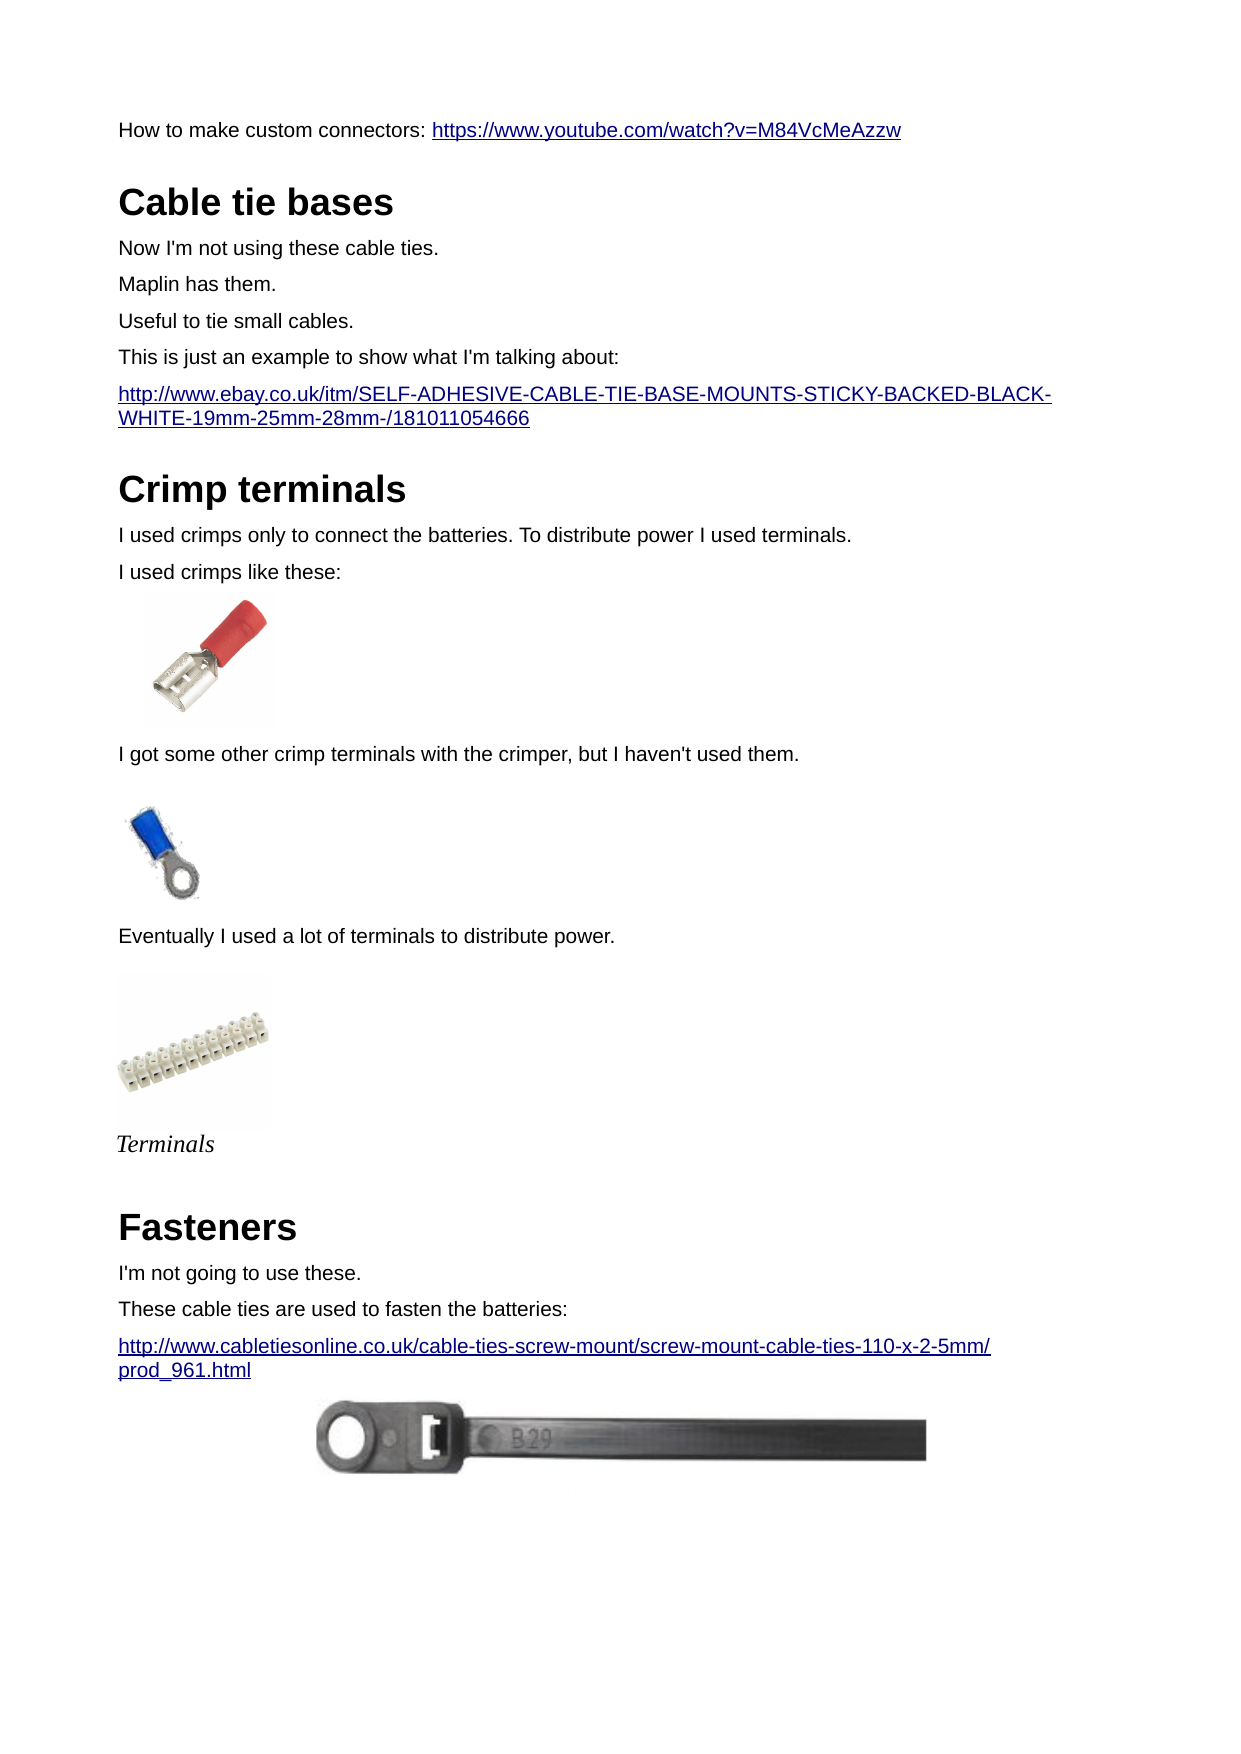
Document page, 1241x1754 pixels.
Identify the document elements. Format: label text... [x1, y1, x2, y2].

text Now I'm not using these cable ties. [118, 236, 1122, 260]
text http://www.ebay.co.uk/itm/SELF-ADHESIVE-CABLE-TIE-BASE-MOUNTS-STICKY-BACKED-BLACK-WHITE-19mm-25mm-28mm-/181011054666 [118, 382, 1122, 429]
picture [115, 974, 271, 1130]
text http://www.cabletiesonline.co.uk/cable-ties-screw-mount/screw-mount-cable-ties-110-x-2-5mm/prod_961.html [118, 1333, 1122, 1381]
text I used crimps only to connect the batteries. To distribute power I used terminals. [118, 523, 1122, 547]
subtitle Fasteners [118, 1204, 1122, 1248]
picture [120, 792, 209, 911]
text I used crimps like these: [118, 559, 1122, 583]
text How to make custom connectors: https://www.youtube.com/watch?v=M84VcMeAzzw [118, 118, 1122, 142]
text Terminals [116, 1130, 271, 1158]
text I got some other crimp terminals with the crimper, but I haven't used them. [118, 742, 1122, 766]
picture [287, 1393, 953, 1493]
subtitle Crimp terminals [118, 467, 1122, 511]
text Useful to tie small cables. [118, 309, 1122, 333]
text This is just an example to show what I'm talking about: [118, 345, 1122, 369]
text Maplin has them. [118, 272, 1122, 296]
text These cable ties are used to fasten the batteries: [118, 1297, 1122, 1321]
subtitle Cable tie bases [118, 179, 1122, 223]
text I'm not going to use these. [118, 1261, 1122, 1284]
text Eventually I used a lot of terminals to distribute power. [118, 924, 1122, 948]
picture [140, 590, 277, 728]
